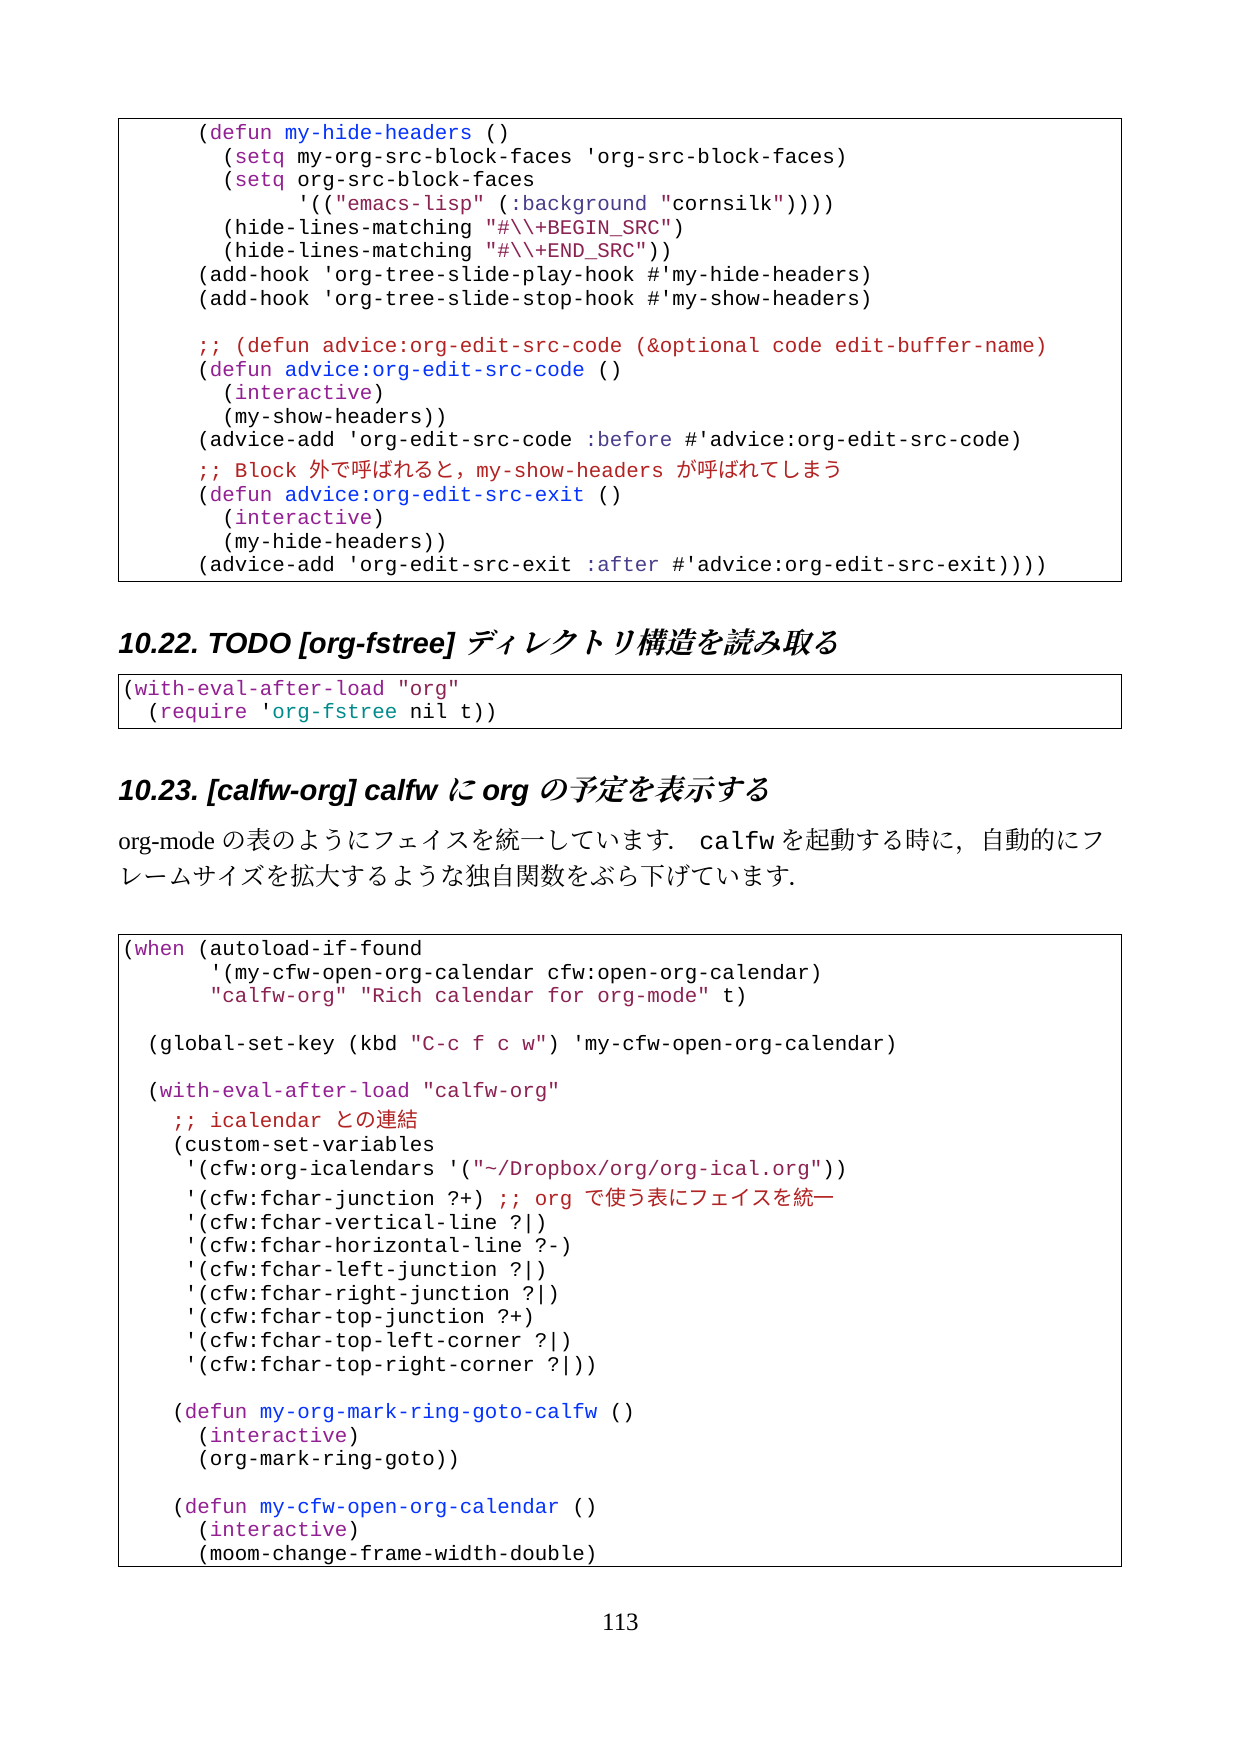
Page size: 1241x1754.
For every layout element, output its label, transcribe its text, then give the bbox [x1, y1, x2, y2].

text (moom-change-frame-width-double) [119, 1539, 1121, 1566]
text '(cfw:org-icalendars '("~/Dropbox/org/org-ical.org")) [119, 1154, 1121, 1177]
text ;; icalendar との連結 [119, 1100, 1121, 1130]
text ;; (defun advice:org-edit-src-code (&optional code edit-buffer-name) [119, 331, 1121, 354]
text (defun advice:org-edit-src-exit () [119, 479, 1121, 503]
text (defun my-cfw-open-org-calendar () [119, 1492, 1121, 1515]
text (with-eval-after-load "org" [119, 675, 1121, 697]
text (my-show-headers)) [119, 402, 1121, 426]
subtitle TODO [org-fstree] ディレクトリ構造を読み取る [118, 619, 1122, 661]
text '(cfw:fchar-horizontal-line ?-) [119, 1232, 1121, 1255]
subtitle [calfw-org] calfw に org の予定を表示する [118, 766, 1122, 808]
text '(cfw:fchar-junction ?+) ;; org で使う表にフェイスを統一 [119, 1177, 1121, 1208]
text (when (autoload-if-found [119, 935, 1121, 958]
text (global-set-key (kbd "C-c f c w") 'my-cfw-open-org-calendar) [119, 1029, 1121, 1052]
text '(cfw:fchar-top-right-corner ?|)) [119, 1350, 1121, 1373]
text (my-hide-headers)) [119, 527, 1121, 551]
text '(cfw:fchar-top-left-corner ?|) [119, 1326, 1121, 1350]
text (interactive) [119, 378, 1121, 402]
text (hide-lines-matching "#\\+BEGIN_SRC") [119, 213, 1121, 236]
text (hide-lines-matching "#\\+END_SRC")) [119, 236, 1121, 260]
text (add-hook 'org-tree-slide-play-hook #'my-hide-headers) [119, 260, 1121, 284]
text org-mode の表のようにフェイスを統一しています． calfw を起動する時に，自動的にフレームサイズを拡大するような独自関数をぶら下げています． [118, 821, 1122, 922]
text ;; Block 外で呼ばれると，my-show-headers が呼ばれてしまう [119, 449, 1121, 479]
text '(("emacs-lisp" (:background "cornsilk")))) [119, 189, 1121, 213]
text (custom-set-variables [119, 1130, 1121, 1154]
text (advice-add 'org-edit-src-code :before #'advice:org-edit-src-code) [119, 426, 1121, 449]
text '(cfw:fchar-left-junction ?|) [119, 1255, 1121, 1279]
text (interactive) [119, 1421, 1121, 1444]
text (org-mark-ring-goto)) [119, 1444, 1121, 1468]
text '(cfw:fchar-top-junction ?+) [119, 1302, 1121, 1326]
text '(cfw:fchar-right-junction ?|) [119, 1279, 1121, 1302]
text (setq my-org-src-block-faces 'org-src-block-faces) [119, 142, 1121, 165]
text (advice-add 'org-edit-src-exit :after #'advice:org-edit-src-exit)))) [119, 551, 1121, 581]
text (interactive) [119, 503, 1121, 527]
text (defun my-hide-headers () [119, 119, 1121, 142]
text (with-eval-after-load "calfw-org" [119, 1076, 1121, 1100]
text "calfw-org" "Rich calendar for org-mode" t) [119, 982, 1121, 1005]
text (interactive) [119, 1515, 1121, 1539]
text (defun advice:org-edit-src-code () [119, 354, 1121, 378]
text (require 'org-fstree nil t)) [119, 697, 1121, 728]
text '(cfw:fchar-vertical-line ?|) [119, 1208, 1121, 1232]
text '(my-cfw-open-org-calendar cfw:open-org-calendar) [119, 958, 1121, 982]
text (setq org-src-block-faces [119, 165, 1121, 189]
text (add-hook 'org-tree-slide-stop-hook #'my-show-headers) [119, 284, 1121, 307]
text (defun my-org-mark-ring-goto-calfw () [119, 1397, 1121, 1421]
